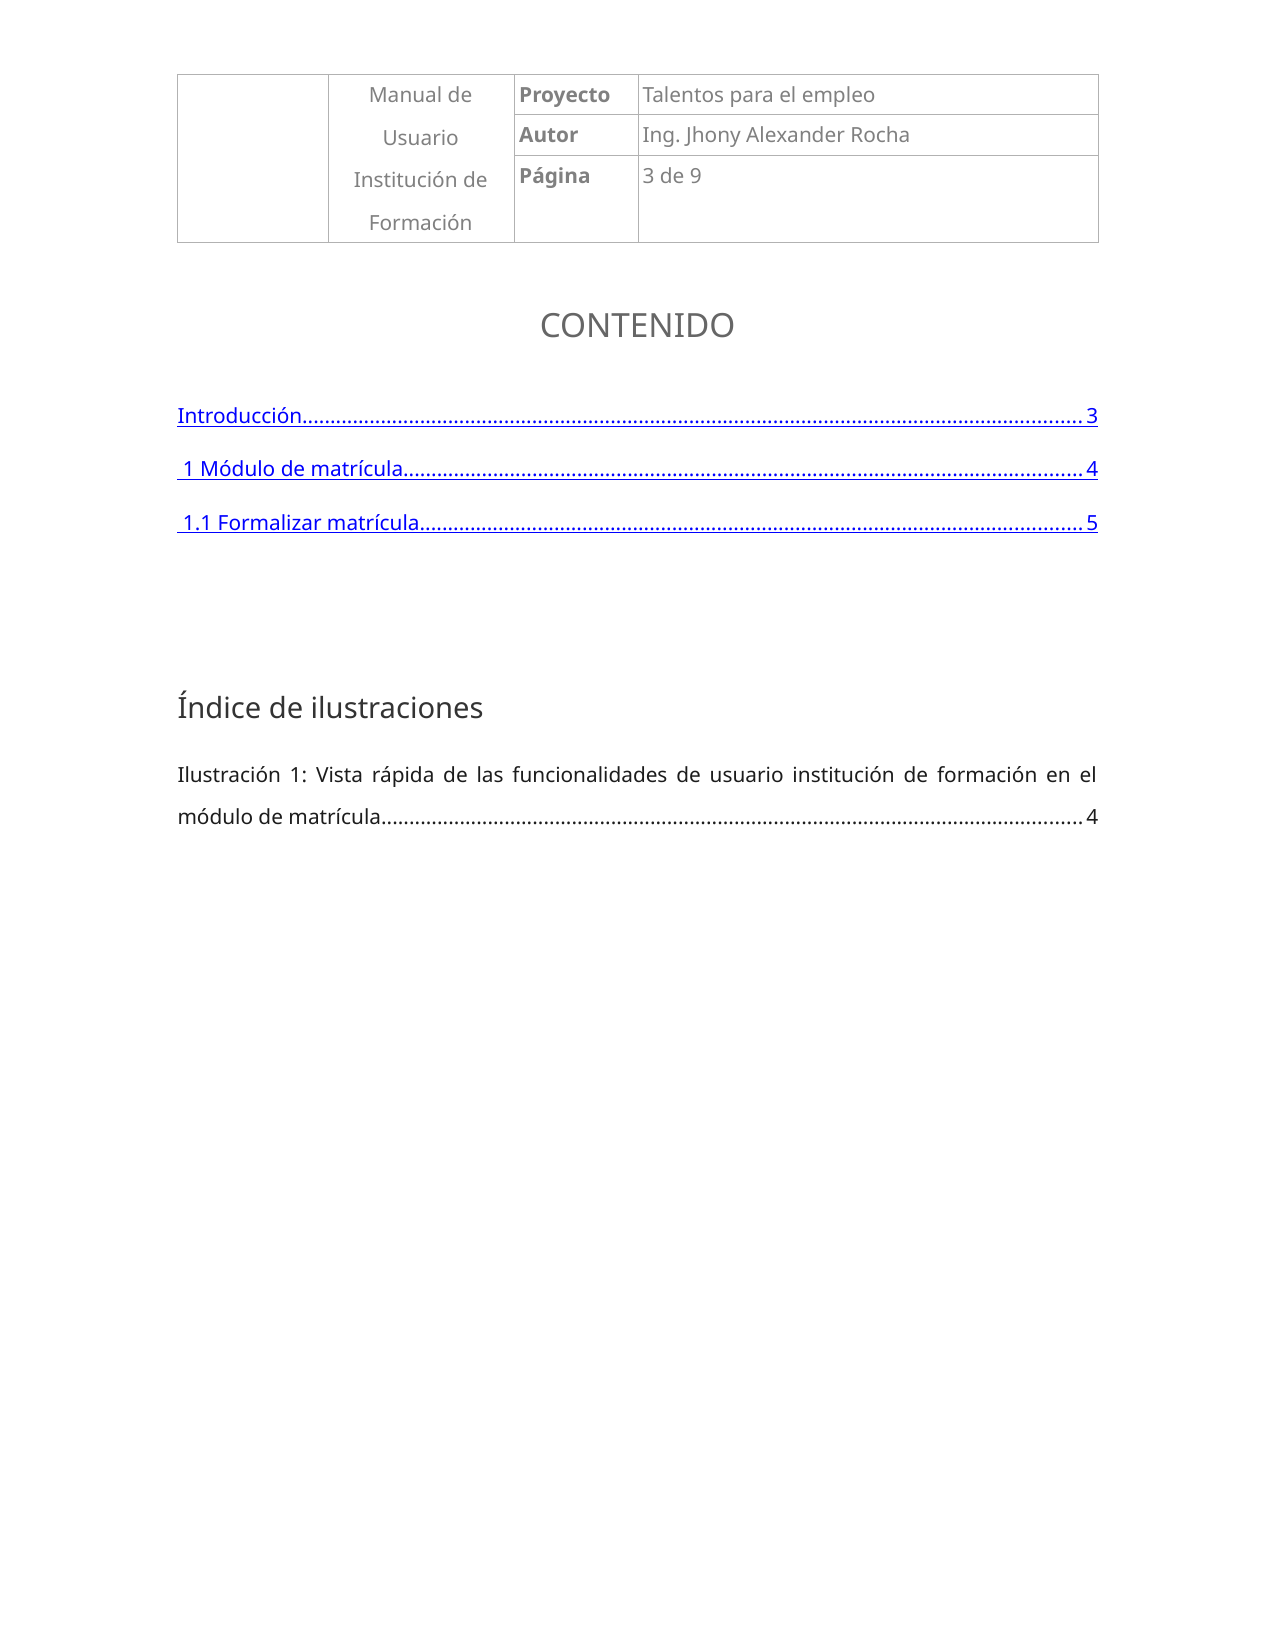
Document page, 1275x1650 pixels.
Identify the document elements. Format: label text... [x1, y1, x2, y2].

subtitle CONTENIDO [177, 302, 1098, 347]
text Introducción 3 [177, 402, 1098, 426]
subtitle Índice de ilustraciones [177, 688, 1098, 727]
text 1.1 Formalizar matrícula 5 [177, 508, 1098, 532]
text Ilustración 1: Vista rápida de las funcionalidades de usuario institución de formación en el módulo de matrícula 4 [177, 760, 1098, 831]
text 1 Módulo de matrícula 4 [177, 454, 1098, 479]
